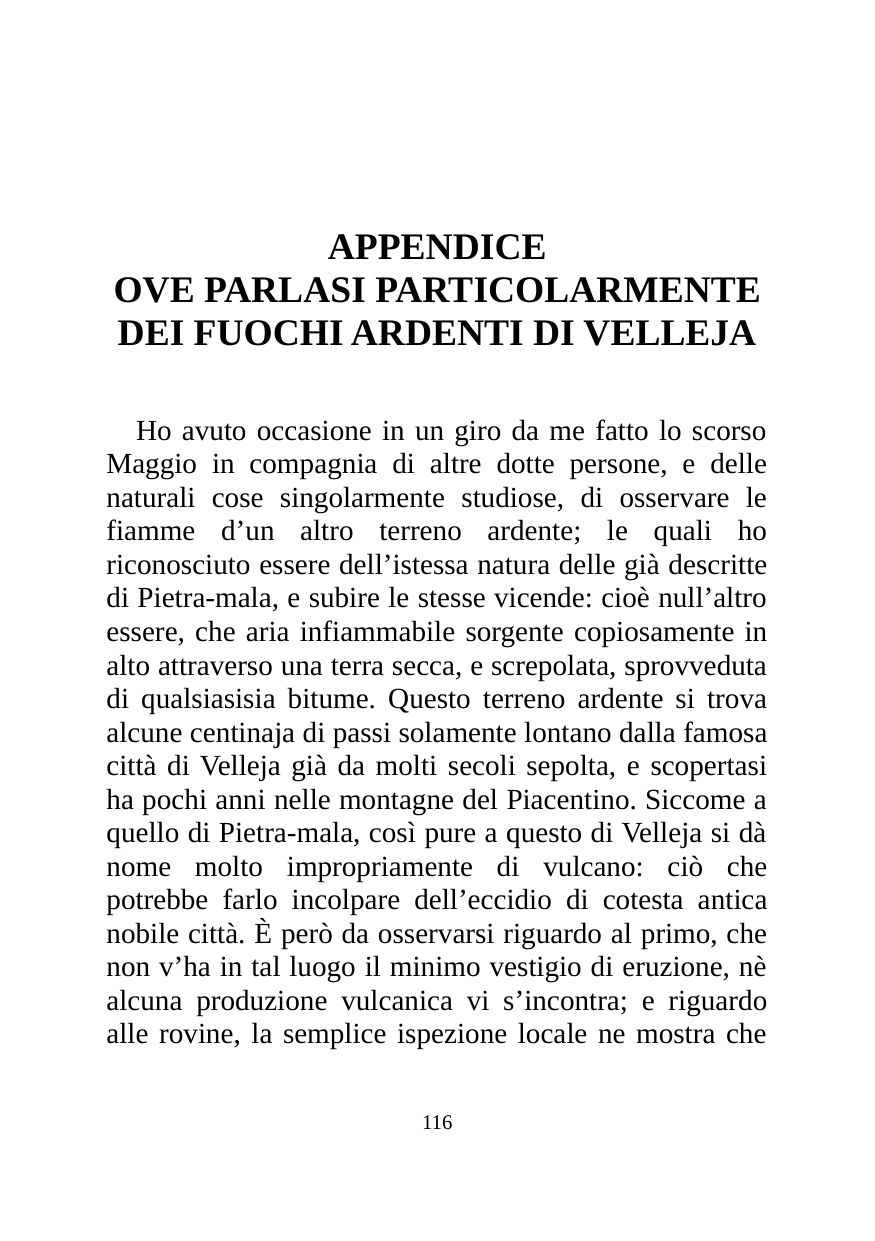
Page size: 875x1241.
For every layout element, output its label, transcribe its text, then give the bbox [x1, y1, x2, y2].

text Ho avuto occasione in un giro da me fatto lo scorso Maggio in compagnia di altre dotte persone, e delle naturali cose singolarmente studiose, di osservare le fiamme d’un altro terreno ardente; le quali ho riconosciuto essere dell’istessa natura delle già descritte di Pietra-mala, e subire le stesse vicende: cioè null’altro essere, che aria infiammabile sorgente copiosamente in alto attraverso una terra secca, e screpolata, sprovveduta di qualsiasisia bitume. Questo terreno ardente si trova alcune centinaja di passi solamente lontano dalla famosa città di Velleja già da molti secoli sepolta, e scopertasi ha pochi anni nelle montagne del Piacentino. Siccome a quello di Pietra-mala, così pure a questo di Velleja si dà nome molto impropriamente di vulcano: ciò che potrebbe farlo incolpare dell’eccidio di cotesta antica nobile città. È però da osservarsi riguardo al primo, che non v’ha in tal luogo il minimo vestigio di eruzione, nè alcuna produzione vulcanica vi s’incontra; e riguardo alle rovine, la semplice ispezione locale ne mostra che [106, 413, 768, 1050]
subtitle Appendice ove parlasi particolarmente dei fuochi ardenti di Velleja [106, 224, 768, 354]
